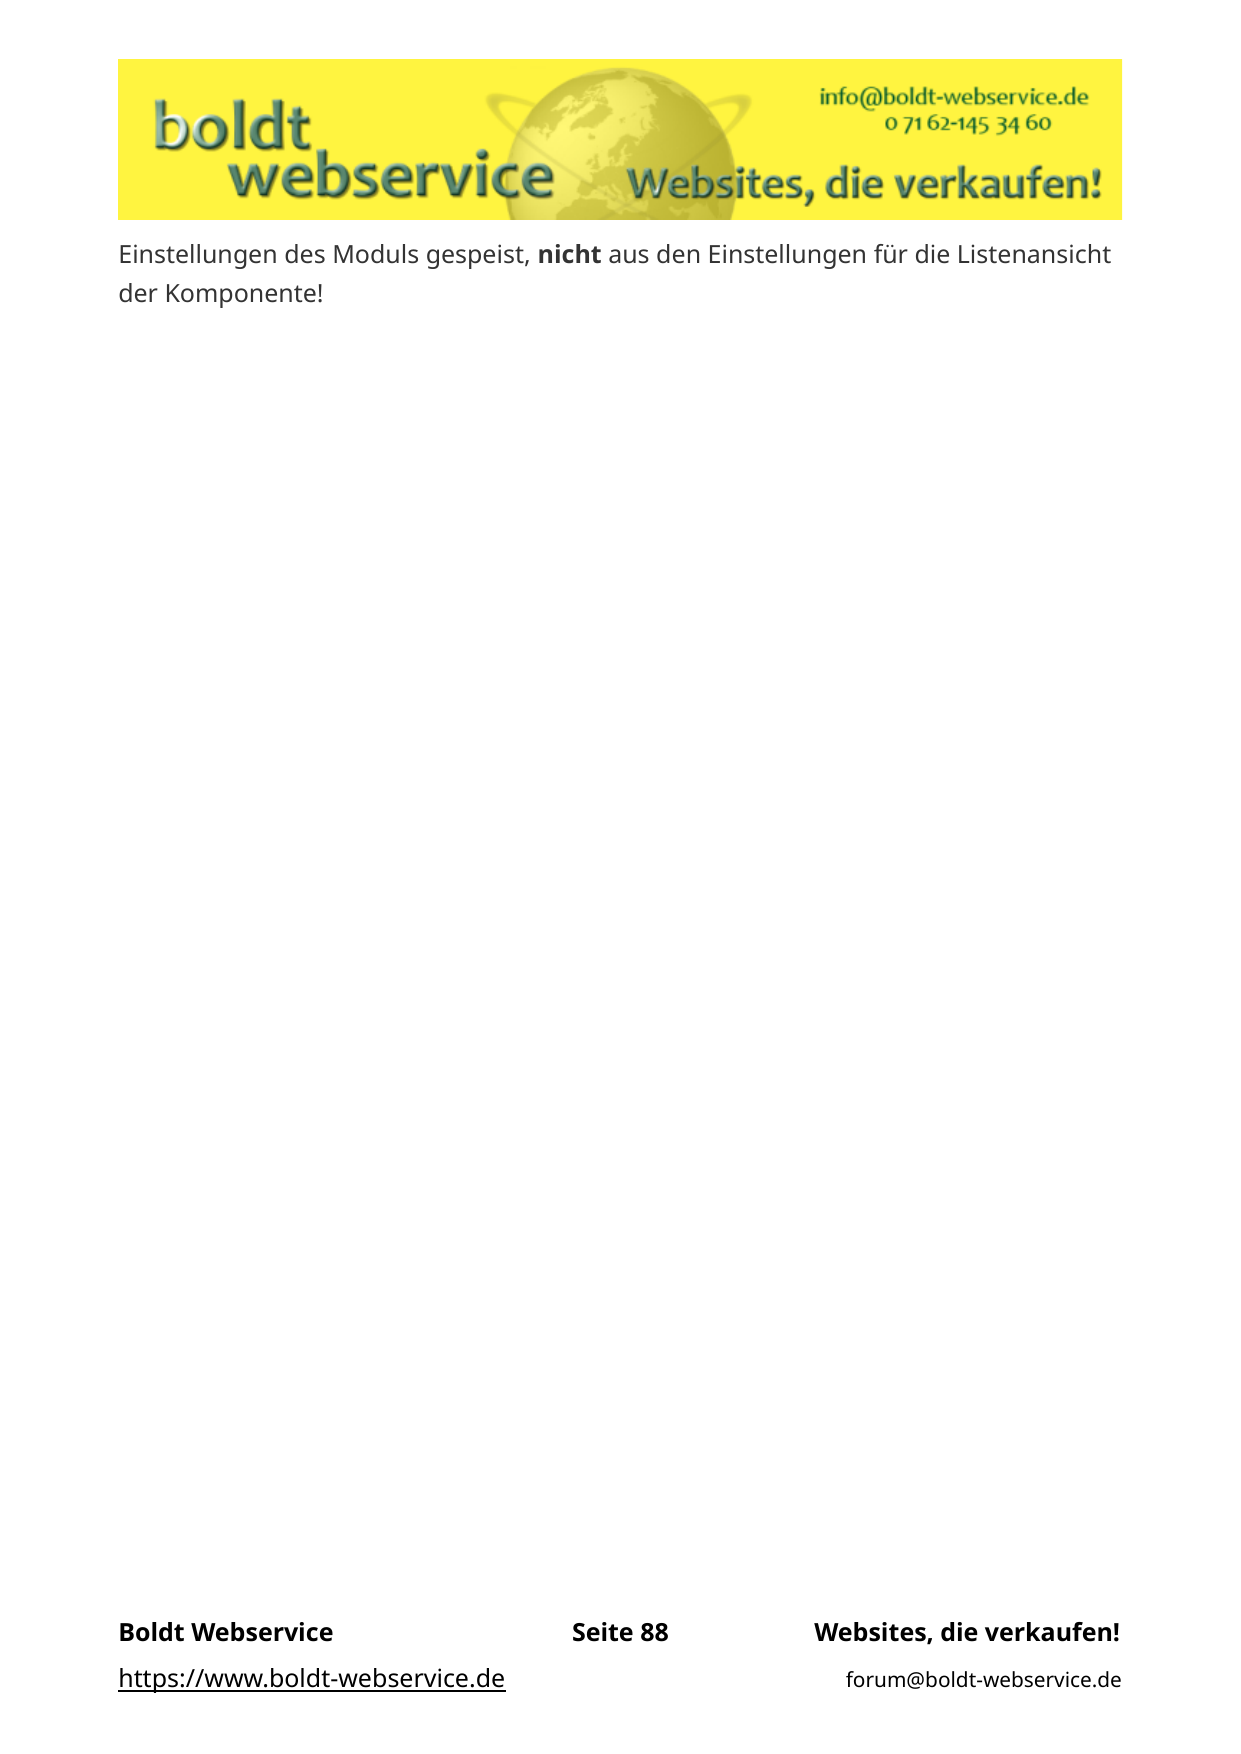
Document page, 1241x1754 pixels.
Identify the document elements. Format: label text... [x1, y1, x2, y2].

text Einstellungen des Moduls gespeist, nicht aus den Einstellungen für die Listenansicht der Komponente! [118, 236, 1122, 309]
picture [118, 59, 1123, 220]
